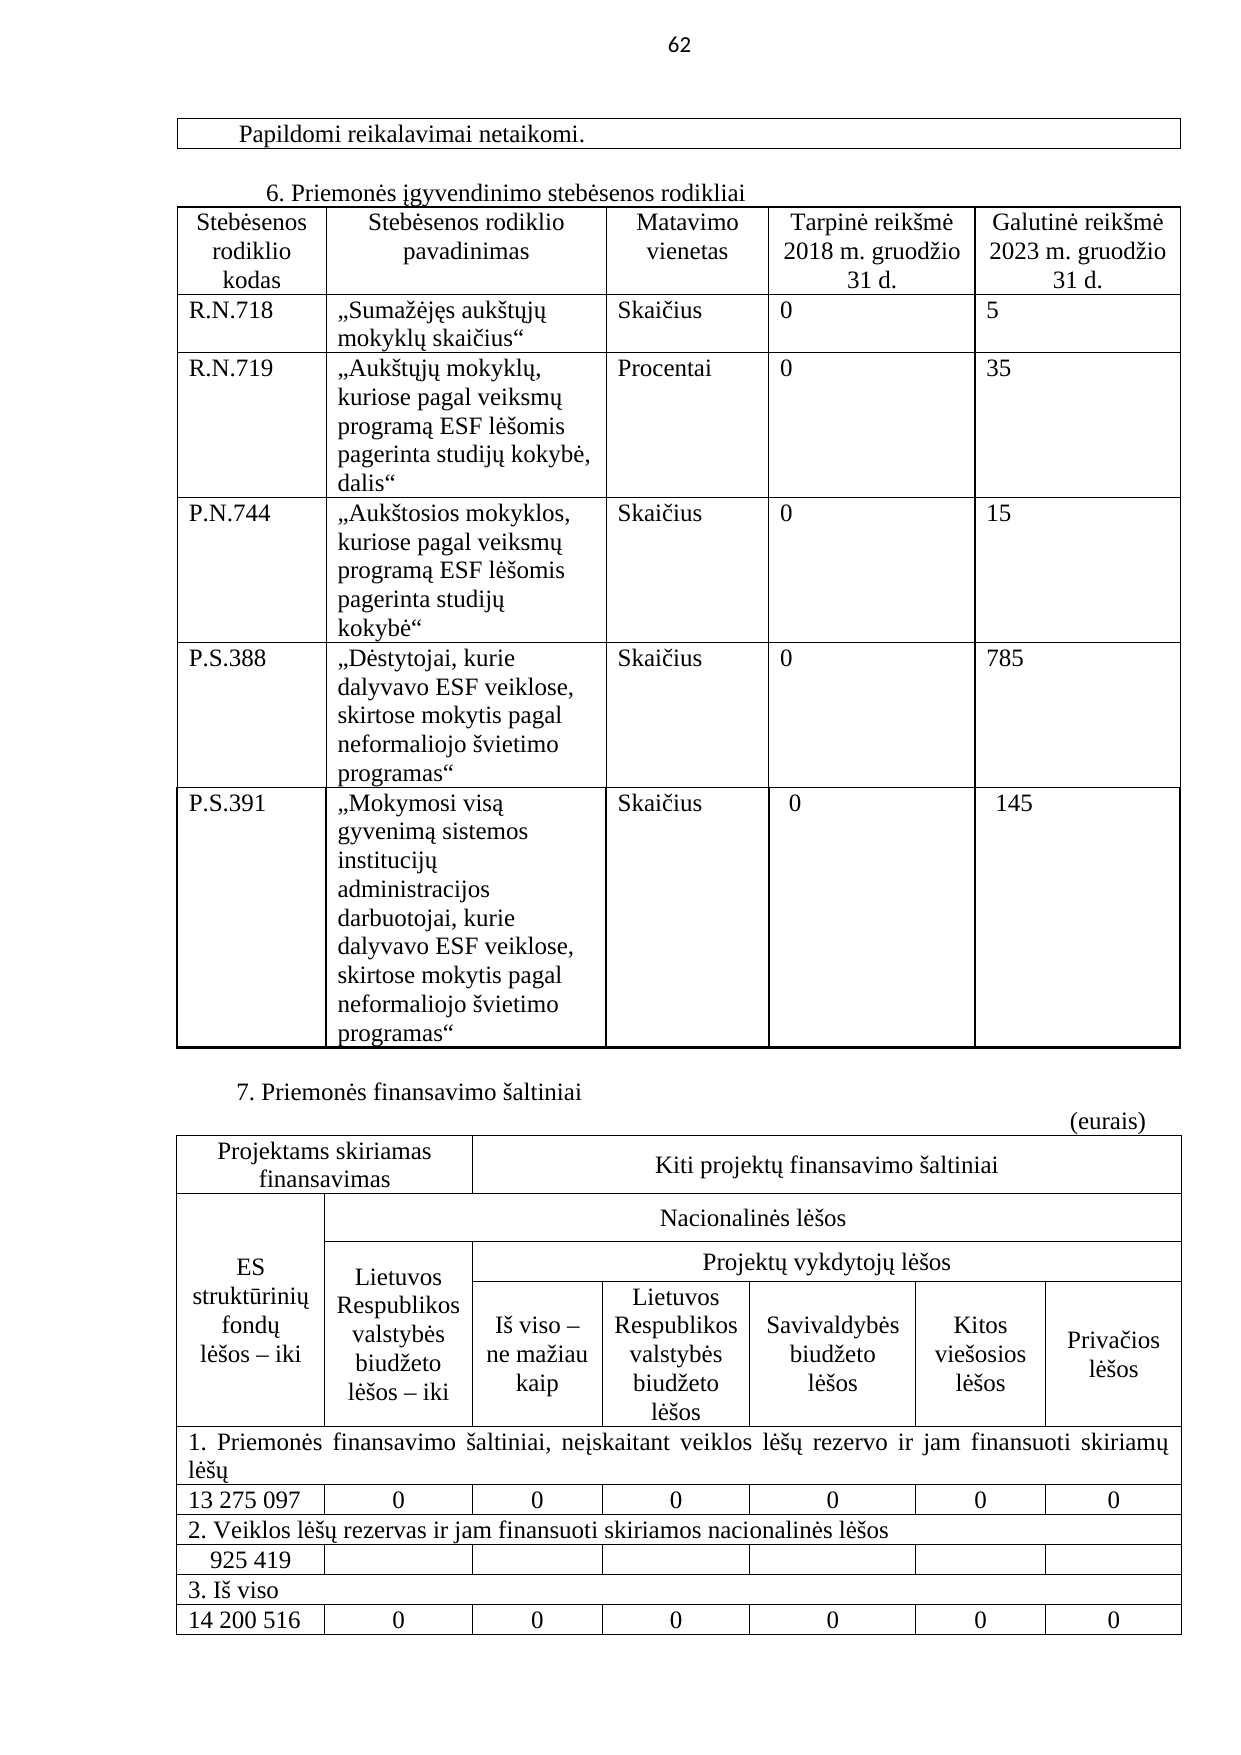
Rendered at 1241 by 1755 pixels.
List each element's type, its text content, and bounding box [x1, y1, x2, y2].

table_cell P.N.744 [178, 498, 326, 642]
table_cell P.S.388 [178, 643, 326, 787]
table_cell 15 [976, 498, 1180, 642]
table_cell Procentai [607, 353, 768, 497]
table_cell 1. Priemonės finansavimo šaltiniai, neįskaitant veiklos lėšų rezervo ir jam finansuoti skiriamų lėšų [177, 1427, 1181, 1484]
table_cell Privačios lėšos [1046, 1282, 1181, 1426]
table_cell 0 [750, 1485, 915, 1514]
table_cell Skaičius [607, 788, 768, 1046]
table_cell Iš viso – ne mažiau kaip [473, 1282, 602, 1426]
table_cell Lietuvos Respublikos valstybės biudžeto lėšos [603, 1282, 749, 1426]
table_cell 0 [769, 295, 974, 352]
table_cell 3. Iš viso [177, 1575, 1181, 1604]
table_cell „Mokymosi visą gyvenimą sistemos institucijų administracijos darbuotojai, kurie dalyvavo ESF veiklose, skirtose mokytis pagal neformaliojo švietimo programas“ [327, 788, 605, 1046]
text (eurais) [177, 1106, 1181, 1135]
table_cell R.N.718 [178, 295, 326, 352]
table_cell 0 [770, 788, 974, 1046]
table_cell Projektų vykdytojų lėšos [473, 1242, 1181, 1281]
table_cell „Aukštųjų mokyklų, kuriose pagal veiksmų programą ESF lėšomis pagerinta studijų kokybė, dalis“ [327, 353, 606, 497]
table_cell Skaičius [607, 498, 768, 642]
table_cell 0 [325, 1605, 472, 1634]
table_cell 0 [769, 353, 974, 497]
table_cell „Sumažėjęs aukštųjų mokyklų skaičius“ [327, 295, 606, 352]
table_cell 0 [1046, 1485, 1181, 1514]
table_cell [325, 1545, 472, 1573]
table_header Projektams skiriamas finansavimas [177, 1136, 472, 1193]
table_header Tarpinė reikšmė 2018 m. gruodžio 31 d. [769, 208, 974, 294]
table_cell „Aukštosios mokyklos, kuriose pagal veiksmų programą ESF lėšomis pagerinta studijų kokybė“ [327, 498, 606, 642]
table_cell 2. Veiklos lėšų rezervas ir jam finansuoti skiriamos nacionalinės lėšos [177, 1515, 1181, 1544]
table_header Galutinė reikšmė 2023 m. gruodžio 31 d. [976, 208, 1180, 294]
table_cell Nacionalinės lėšos [325, 1194, 1181, 1241]
table_cell 13 275 097 [177, 1485, 324, 1514]
table_cell [603, 1545, 749, 1573]
table_cell 0 [916, 1605, 1045, 1634]
table_cell 0 [473, 1485, 602, 1514]
table_cell ES struktūrinių fondų lėšos – iki [177, 1194, 324, 1426]
table_header Kiti projektų finansavimo šaltiniai [473, 1136, 1181, 1193]
table_cell 0 [325, 1485, 472, 1514]
table_cell [1046, 1545, 1181, 1573]
table_header Stebėsenos rodiklio kodas [178, 208, 326, 294]
table_cell 0 [603, 1485, 749, 1514]
table_header Stebėsenos rodiklio pavadinimas [327, 208, 606, 294]
table_cell P.S.391 [178, 788, 325, 1046]
table_cell Savivaldybės biudžeto lėšos [750, 1282, 915, 1426]
table_cell „Dėstytojai, kurie dalyvavo ESF veiklose, skirtose mokytis pagal neformaliojo švietimo programas“ [327, 643, 606, 787]
table_cell 5 [976, 295, 1180, 352]
table_cell 35 [976, 353, 1180, 497]
table_cell 14 200 516 [177, 1605, 324, 1634]
table_cell [750, 1545, 915, 1573]
table_cell R.N.719 [178, 353, 326, 497]
table_cell 785 [976, 643, 1180, 787]
table_cell Skaičius [607, 295, 768, 352]
table_cell 0 [769, 498, 974, 642]
table_cell 0 [750, 1605, 915, 1634]
table_cell 145 [976, 788, 1179, 1046]
table_cell 0 [916, 1485, 1045, 1514]
text 7. Priemonės finansavimo šaltiniai [236, 1077, 1181, 1106]
table_cell Skaičius [607, 643, 768, 787]
table_cell 925 419 [177, 1545, 324, 1573]
table_header Papildomi reikalavimai netaikomi. [178, 119, 1180, 148]
table_cell Lietuvos Respublikos valstybės biudžeto lėšos – iki [325, 1242, 472, 1426]
table_cell Kitos viešosios lėšos [916, 1282, 1045, 1426]
table_cell [916, 1545, 1045, 1573]
table_cell 0 [473, 1605, 602, 1634]
text 6. Priemonės įgyvendinimo stebėsenos rodikliai [266, 178, 1181, 206]
table_cell 0 [769, 643, 974, 787]
table_header Matavimo vienetas [607, 208, 768, 294]
table_cell 0 [603, 1605, 749, 1634]
table_cell 0 [1046, 1605, 1181, 1634]
table_cell [473, 1545, 602, 1573]
